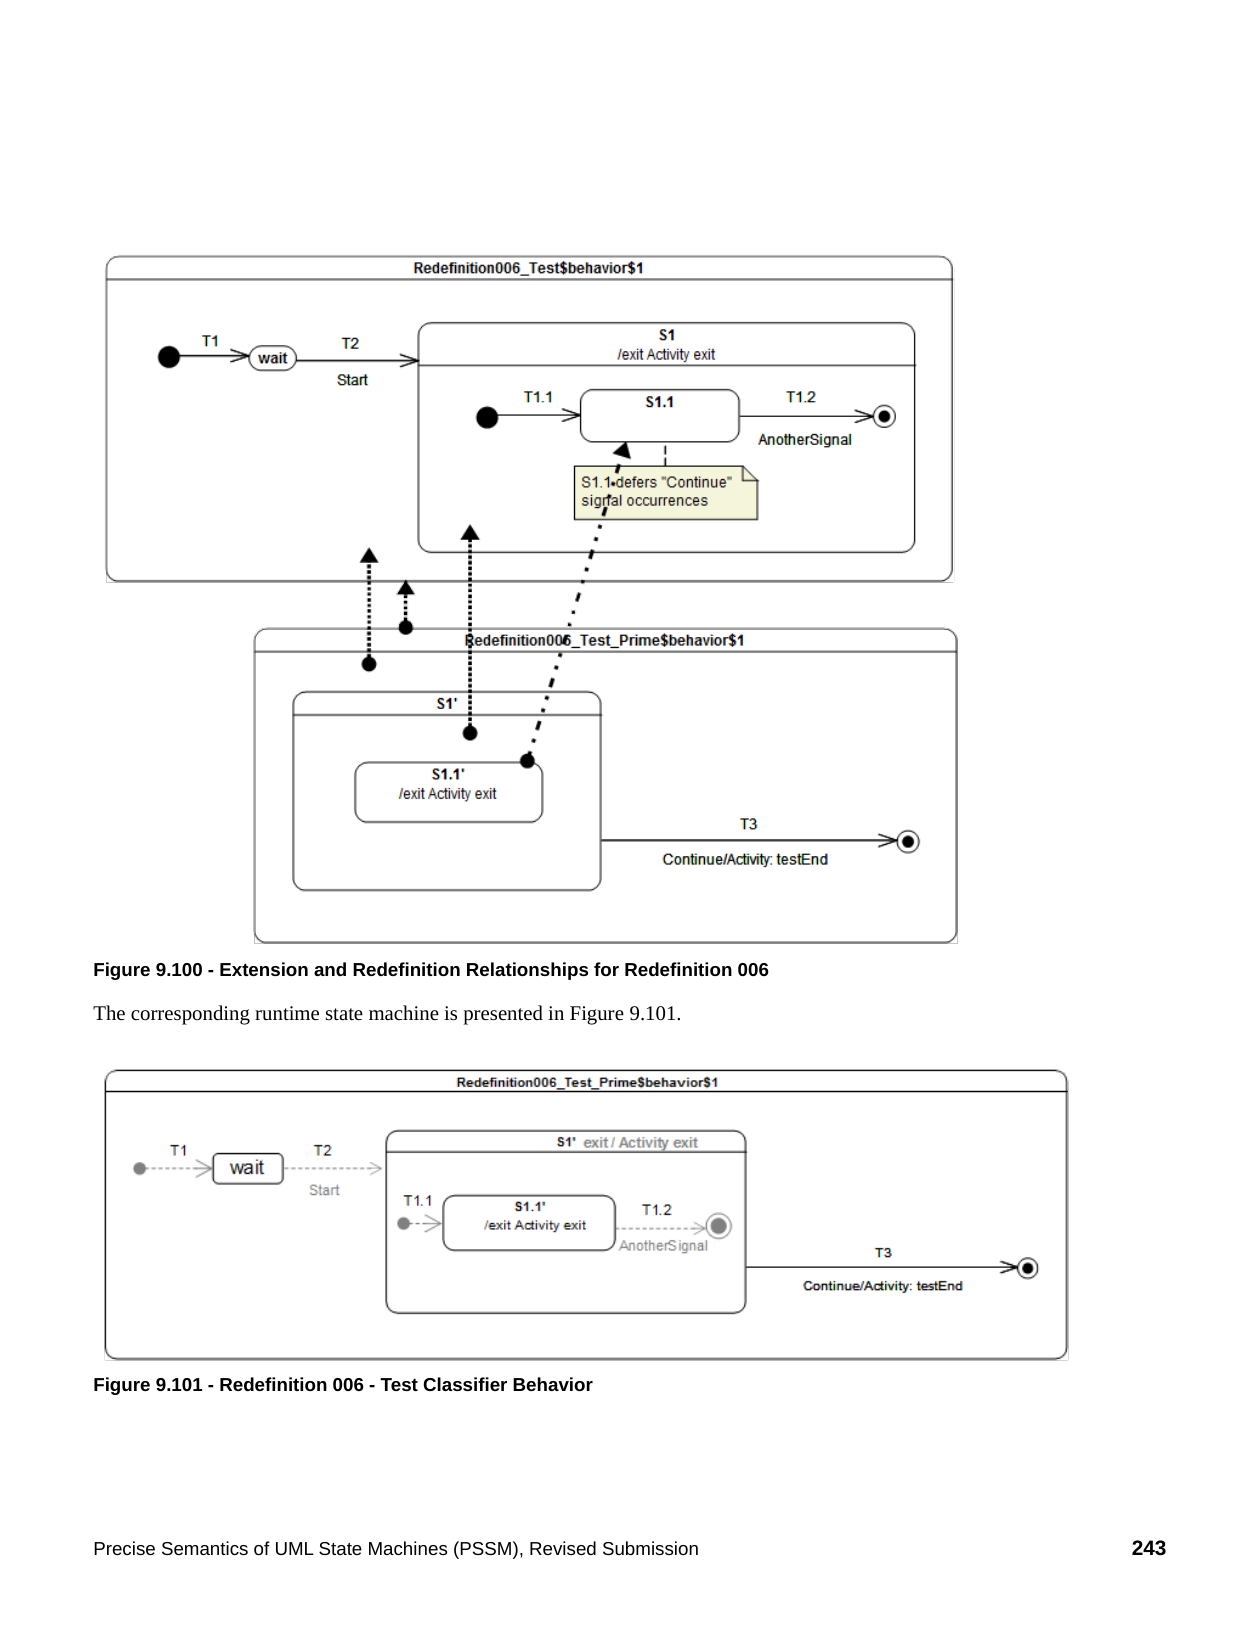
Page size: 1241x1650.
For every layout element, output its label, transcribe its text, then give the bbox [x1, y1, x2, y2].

picture [93, 243, 970, 956]
text The corresponding runtime state machine is presented in Figure 9.101. [93, 956, 1164, 1025]
text Figure 9.101 - Redefinition 006 - Test Classifier Behavior [93, 1371, 1078, 1395]
picture [93, 1058, 1079, 1371]
text Figure 9.100 - Extension and Redefinition Relationships for Redefinition 006 [93, 956, 970, 980]
